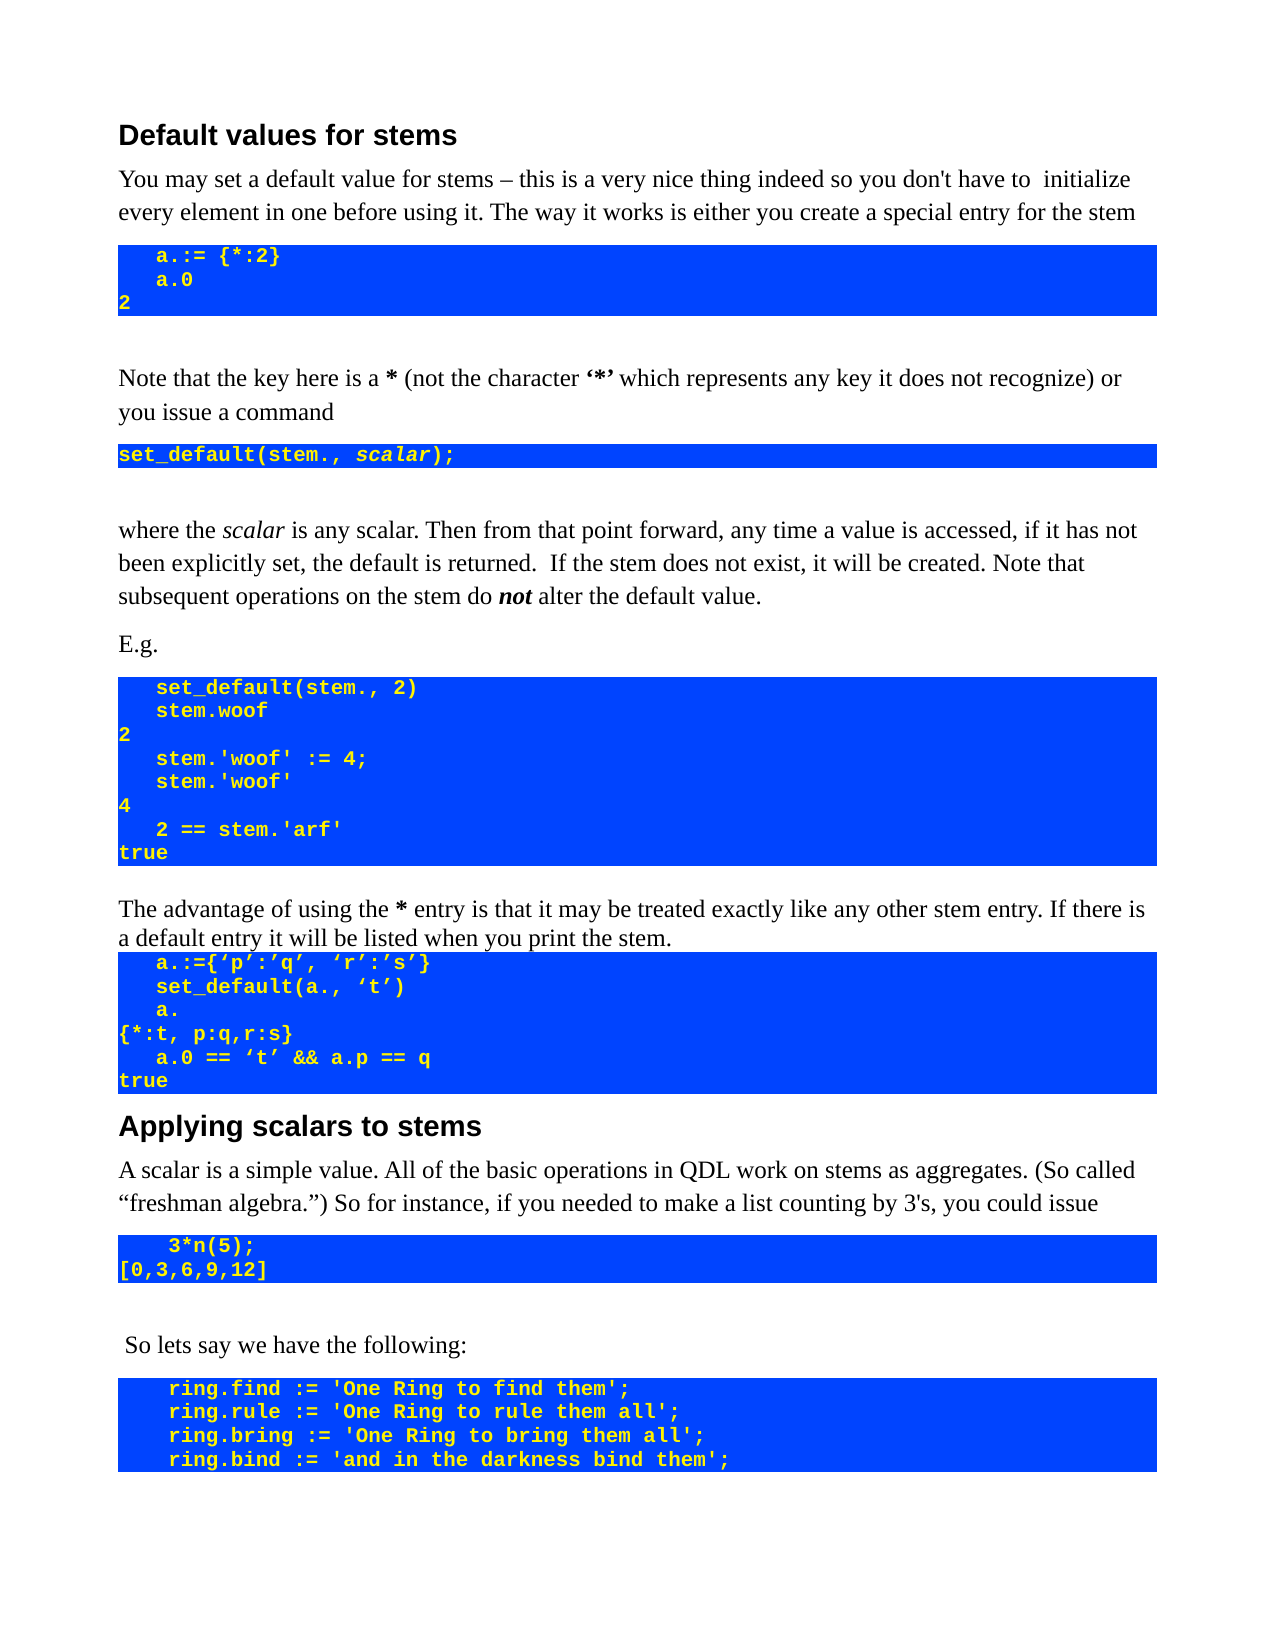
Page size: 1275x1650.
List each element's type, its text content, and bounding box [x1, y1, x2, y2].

text 4 [118, 795, 1157, 818]
text stem.'woof' [118, 771, 1157, 795]
text ring.find := 'One Ring to find them'; [118, 1378, 1157, 1402]
text 2 == stem.'arf' [118, 818, 1157, 842]
text a.0 == ‘t’ && a.p == q [118, 1047, 1157, 1070]
text stem.'woof' := 4; [118, 748, 1157, 771]
text You may set a default value for stems – this is a very nice thing indeed so you don't have to initialize every element in one before using it. The way it works is either you create a special entry for the stem [118, 164, 1157, 226]
text a.:={‘p’:’q’, ‘r’:’s’} [118, 952, 1157, 976]
text set_default(stem., 2) [118, 677, 1157, 700]
text The advantage of using the * entry is that it may be treated exactly like any other stem entry. If there is a default entry it will be listed when you print the stem. [118, 894, 1157, 952]
text E.g. [118, 629, 1157, 658]
text 2 [118, 724, 1157, 748]
text ring.bind := 'and in the darkness bind them'; [118, 1449, 1157, 1472]
text a. [118, 999, 1157, 1023]
subtitle Applying scalars to stems [118, 1108, 1157, 1142]
text set_default(a., ‘t’) [118, 976, 1157, 999]
text [0,3,6,9,12] [118, 1259, 1157, 1283]
text true [118, 1070, 1157, 1094]
text ring.bring := 'One Ring to bring them all'; [118, 1425, 1157, 1449]
text ring.rule := 'One Ring to rule them all'; [118, 1402, 1157, 1425]
text Note that the key here is a * (not the character ‘*’ which represents any key it does not recognize) or you issue a command [118, 363, 1157, 425]
text A scalar is a simple value. All of the basic operations in QDL work on stems as aggregates. (So called “freshman algebra.”) So for instance, if you needed to make a list counting by 3's, you could issue [118, 1155, 1157, 1217]
subtitle Default values for stems [118, 118, 1157, 152]
text 2 [118, 292, 1157, 316]
text a.0 [118, 269, 1157, 292]
text where the scalar is any scalar. Then from that point forward, any time a value is accessed, if it has not been explicitly set, the default is returned. If the stem does not exist, it will be created. Note that subsequent operations on the stem do not alter the default value. [118, 515, 1157, 610]
text {*:t, p:q,r:s} [118, 1023, 1157, 1047]
text 3*n(5); [118, 1235, 1157, 1259]
text stem.woof [118, 700, 1157, 724]
text true [118, 842, 1157, 866]
text So lets say we have the following: [118, 1330, 1157, 1359]
text set_default(stem., scalar); [118, 444, 1157, 468]
text a.:= {*:2} [118, 245, 1157, 269]
